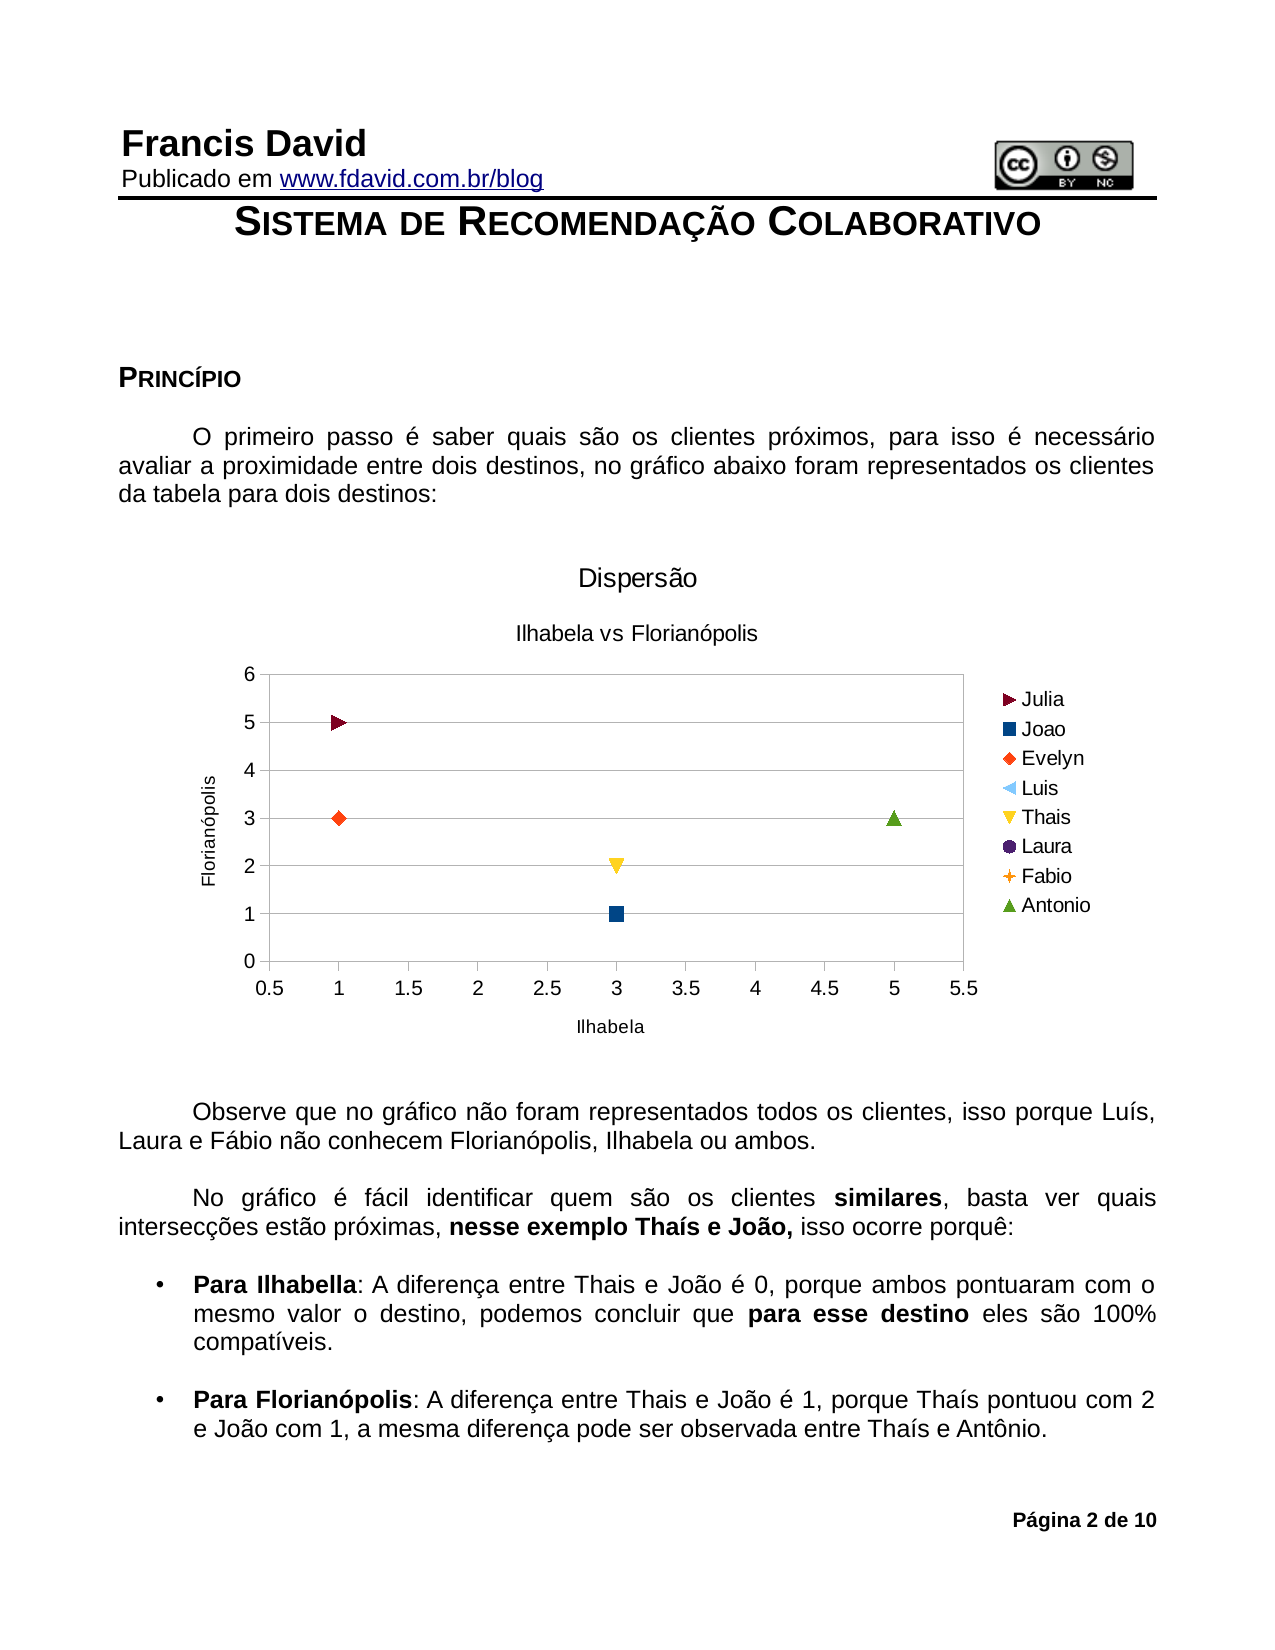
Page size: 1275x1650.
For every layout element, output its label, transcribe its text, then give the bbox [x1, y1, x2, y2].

picture [992, 138, 1137, 195]
list Para Ilhabella: A diferença entre Thais e João é 0, porque ambos pontuaram com o mesmo valor o destino, podemos concluir que para esse destino eles são 100% compatíveis. [156, 1270, 1157, 1356]
list Para Florianópolis: A diferença entre Thais e João é 1, porque Thaís pontuou com 2 e João com 1, a mesma diferença pode ser observada entre Thaís e Antônio. [156, 1385, 1157, 1442]
text No gráfico é fácil identificar quem são os clientes similares, basta ver quais intersecções estão próximas, nesse exemplo Thaís e João, isso ocorre porquê: [118, 1183, 1157, 1241]
text O primeiro passo é saber quais são os clientes próximos, para isso é necessário avaliar a proximidade entre dois destinos, no gráfico abaixo foram representados os clientes da tabela para dois destinos: [118, 422, 1157, 508]
text Princípio [118, 360, 1157, 393]
text Observe que no gráfico não foram representados todos os clientes, isso porque Luís, Laura e Fábio não conhecem Florianópolis, Ilhabela ou ambos. [118, 1097, 1157, 1155]
